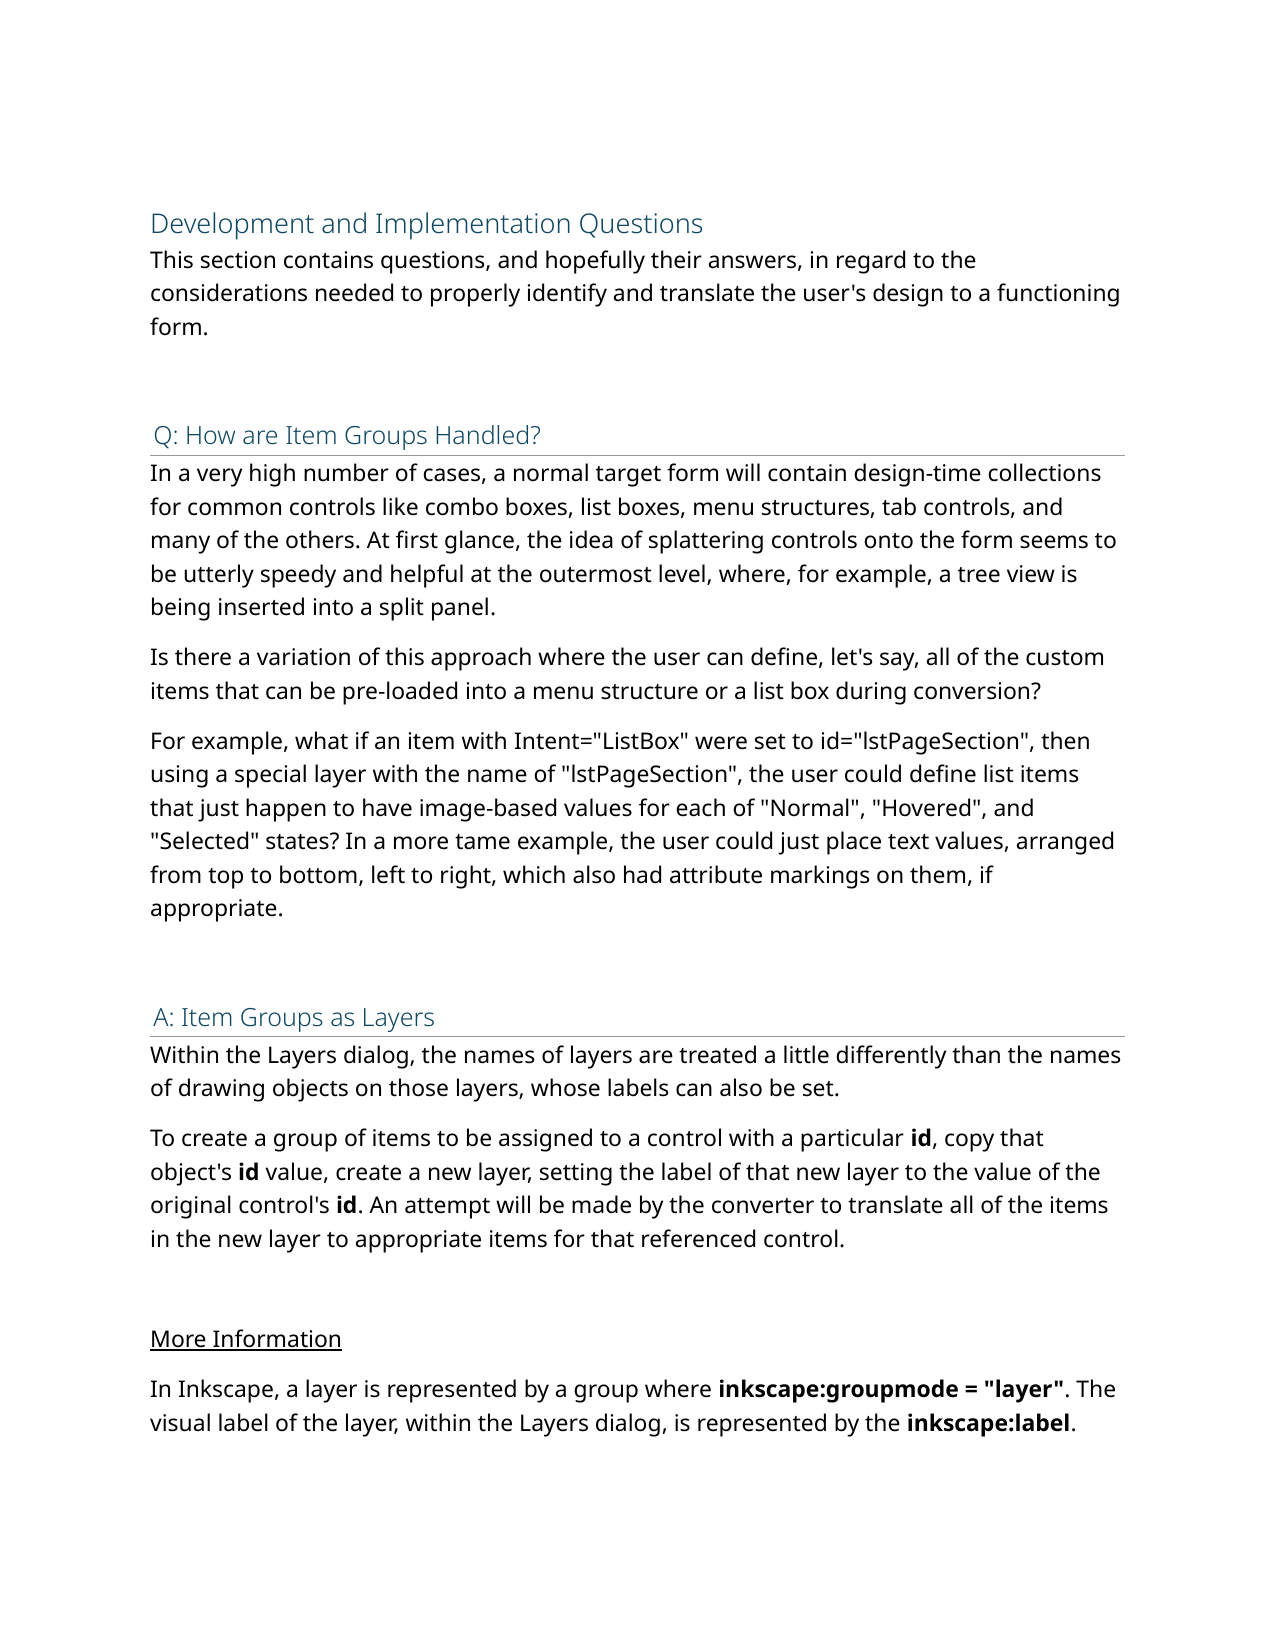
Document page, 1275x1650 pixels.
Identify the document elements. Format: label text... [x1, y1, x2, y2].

text For example, what if an item with Intent="ListBox" were set to id="lstPageSection", then using a special layer with the name of "lstPageSection", the user could define list items that just happen to have image-based values for each of "Normal", "Hovered", and "Selected" states? In a more tame example, the user could just place text values, arranged from top to bottom, left to right, which also had attribute markings on them, if appropriate. [150, 725, 1125, 923]
text Is there a variation of this approach where the user can define, let's say, all of the custom items that can be pre-loaded into a menu structure or a list box during conversion? [150, 641, 1125, 706]
subtitle Q: How are Item Groups Handled? [150, 415, 1125, 455]
text To create a group of items to be assigned to a control with a particular id, copy that object's id value, create a new layer, setting the label of that new layer to the value of the original control's id. An attempt will be made by the converter to translate all of the items in the new layer to appropriate items for that referenced control. [150, 1122, 1125, 1254]
subtitle A: Item Groups as Layers [150, 996, 1125, 1036]
text In a very high number of cases, a normal target form will contain design-time collections for common controls like combo boxes, list boxes, menu structures, tab controls, and many of the others. At first glance, the idea of splattering controls onto the form seems to be utterly speedy and helpful at the outermost level, where, for example, a tree view is being inserted into a split panel. [150, 457, 1125, 622]
text Within the Layers dialog, the names of layers are treated a little differently than the names of drawing objects on those layers, whose labels can also be set. [150, 1039, 1125, 1103]
text More Information [150, 1323, 1125, 1354]
text This section contains questions, and hopefully their answers, in regard to the considerations needed to properly identify and translate the user's design to a functioning form. [150, 244, 1125, 342]
text In Inkscape, a layer is represented by a group where inkscape:groupmode = "layer". The visual label of the layer, within the Layers dialog, is represented by the inkscape:label. [150, 1373, 1125, 1438]
subtitle Development and Implementation Questions [150, 204, 1125, 241]
